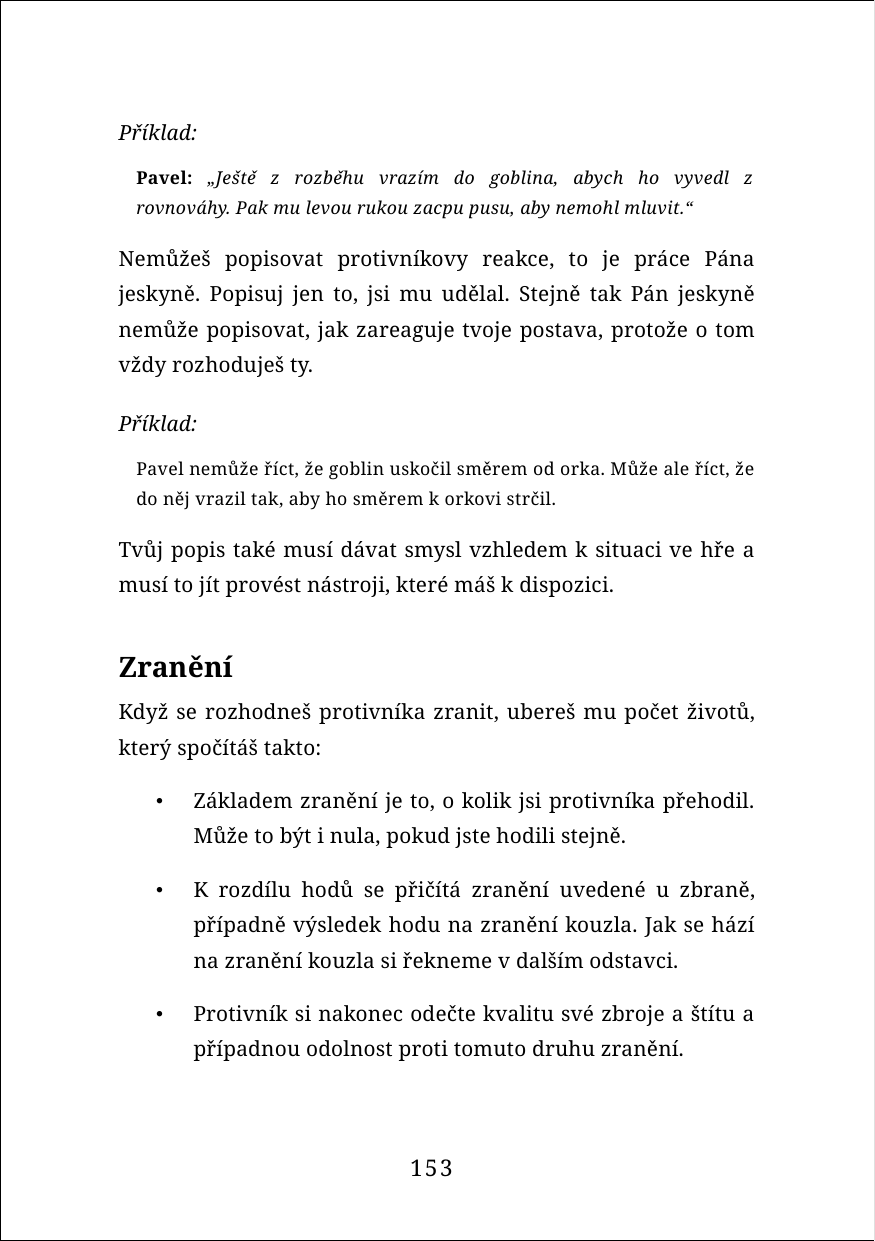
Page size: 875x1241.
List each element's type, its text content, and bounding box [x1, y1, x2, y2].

text Když se rozhodneš protivníka zranit, ubereš mu počet životů, který spočítáš takto: [118, 697, 756, 761]
list K rozdílu hodů se přičítá zranění uvedené u zbraně, případně výsledek hodu na zranění kouzla. Jak se hází na zranění kouzla si řekneme v dalším odstavci. [156, 875, 756, 974]
text Příklad: [118, 118, 756, 147]
text Nemůžeš popisovat protivníkovy reakce, to je práce Pána jeskyně. Popisuj jen to, jsi mu udělal. Stejně tak Pán jeskyně nemůže popisovat, jak zareaguje tvoje postava, protože o tom vždy rozhoduješ ty. [118, 244, 756, 379]
list Základem zranění je to, o kolik jsi protivníka přehodil. Může to být i nula, pokud jste hodili stejně. [156, 786, 756, 850]
subtitle Zranění [118, 647, 756, 686]
text Pavel: „Ještě z rozběhu vrazím do goblina, abych ho vyvedl z rovnováhy. Pak mu levou rukou zacpu pusu, aby nemohl mluvit.“ [136, 166, 756, 220]
list Protivník si nakonec odečte kvalitu své zbroje a štítu a případnou odolnost proti tomuto druhu zranění. [156, 999, 756, 1063]
text Pavel nemůže říct, že goblin uskočil směrem od orka. Může ale říct, že do něj vrazil tak, aby ho směrem k orkovi strčil. [136, 457, 756, 511]
text Tvůj popis také musí dávat smysl vzhledem k situaci ve hře a musí to jít provést nástroji, které máš k dispozici. [118, 535, 756, 599]
text Příklad: [118, 409, 756, 438]
